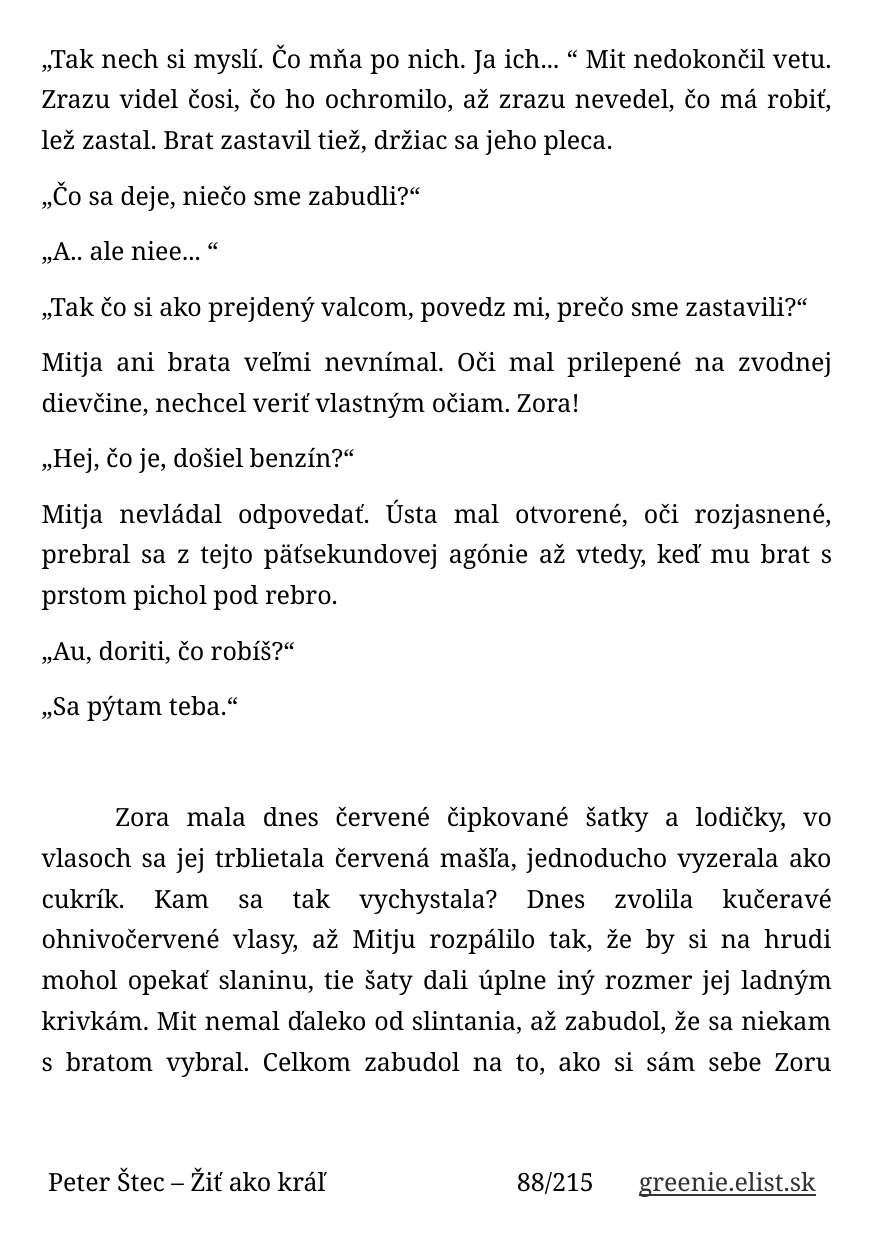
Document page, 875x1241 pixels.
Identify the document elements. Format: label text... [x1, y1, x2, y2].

text Zora mala dnes červené čipkované šatky a lodičky, vo vlasoch sa jej trblietala červená mašľa, jednoducho vyzerala ako cukrík. Kam sa tak vychystala? Dnes zvolila kučeravé ohnivočervené vlasy, až Mitju rozpálilo tak, že by si na hrudi mohol opekať slaninu, tie šaty dali úplne iný rozmer jej ladným krivkám. Mit nemal ďaleko od slintania, až zabudol, že sa niekam s bratom vybral. Celkom zabudol na to, ako si sám sebe Zoru [41, 800, 833, 1079]
text „Sa pýtam teba.“ [41, 689, 833, 723]
text Mitja ani brata veľmi nevnímal. Oči mal prilepené na zvodnej dievčine, nechcel veriť vlastným očiam. Zora! [41, 345, 833, 419]
text „Čo sa deje, niečo sme zabudli?“ [41, 178, 833, 212]
text „Tak nech si myslí. Čo mňa po nich. Ja ich... “ Mit nedokončil vetu. Zrazu videl čosi, čo ho ochromilo, až zrazu nevedel, čo má robiť, lež zastal. Brat zastavil tiež, držiac sa jeho pleca. [41, 41, 833, 157]
text „Hej, čo je, došiel benzín?“ [41, 441, 833, 475]
text Mitja nevládal odpovedať. Ústa mal otvorené, oči rozjasnené, prebral sa z tejto päťsekundovej agónie až vtedy, keď mu brat s prstom pichol pod rebro. [41, 496, 833, 612]
text „Tak čo si ako prejdený valcom, povedz mi, prečo sme zastavili?“ [41, 289, 833, 323]
text „Au, doriti, čo robíš?“ [41, 633, 833, 667]
text „A.. ale niee... “ [41, 234, 833, 268]
